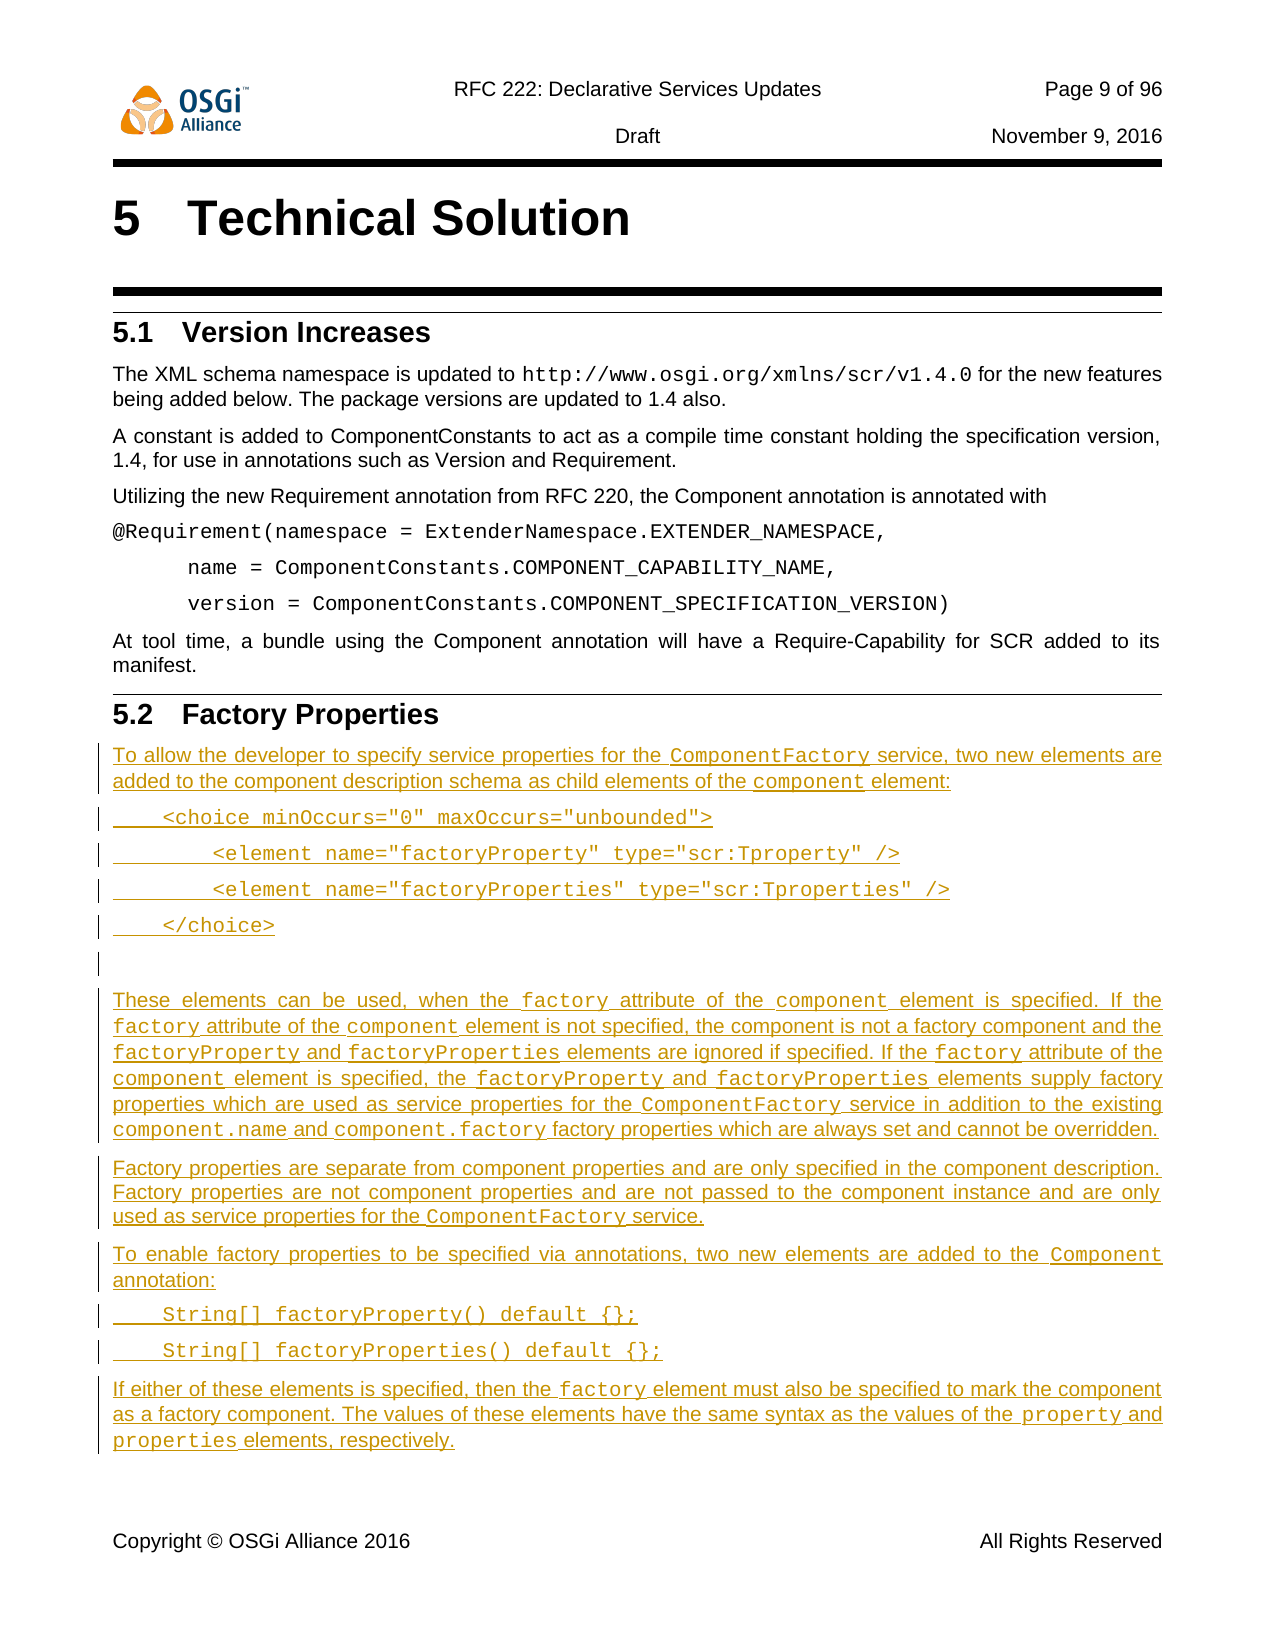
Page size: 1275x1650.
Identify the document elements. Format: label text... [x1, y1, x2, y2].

text name = ComponentConstants.COMPONENT_CAPABILITY_NAME, [112, 557, 1162, 580]
text </choice> [112, 915, 1162, 939]
text If either of these elements is specified, then the factory element must also be specified to mark the component as a factory component. The values of these elements have the same syntax as the values of the property and properties elements, respectively. [112, 1376, 1162, 1454]
text @Requirement(namespace = ExtenderNamespace.EXTENDER_NAMESPACE, [112, 521, 1162, 544]
text At tool time, a bundle using the Component annotation will have a Require-Capability for SCR added to its manifest. [112, 629, 1162, 677]
text These elements can be used, when the factory attribute of the component element is specified. If the factory attribute of the component element is not specified, the component is not a factory component and the factoryProperty and factoryProperties elements are ignored if specified. If the factory attribute of the [112, 988, 1162, 1061]
text Utilizing the new Requirement annotation from RFC 220, the Component annotation is annotated with [112, 484, 1162, 508]
text <element name="factoryProperties" type="scr:Tproperties" /> [112, 879, 1162, 903]
text To enable factory properties to be specified via annotations, two new elements are added to the Component annotation: [112, 1242, 1162, 1292]
subtitle Factory Properties [112, 695, 1162, 730]
subtitle Technical Solution [112, 160, 1162, 296]
picture [113, 78, 257, 142]
text <choice minOccurs="0" maxOccurs="unbounded"> [112, 807, 1162, 831]
text properties which are used as service properties for the ComponentFactory service in addition to the existing component.name and component.factory factory properties which are always set and cannot be overridden. [112, 1088, 1162, 1143]
text A constant is added to ComponentConstants to act as a compile time constant holding the specification version, 1.4, for use in annotations such as Version and Requirement. [112, 424, 1162, 472]
subtitle Version Increases [112, 313, 1162, 349]
text Factory properties are not component properties and are not passed to the component instance and are only used as service properties for the ComponentFactory service. [112, 1178, 1162, 1229]
text To allow the developer to specify service properties for the ComponentFactory service, two new elements are added to the component description schema as child elements of the component element: [112, 743, 1162, 794]
text String[] factoryProperty() default {}; [112, 1304, 1162, 1328]
text <element name="factoryProperty" type="scr:Tproperty" /> [112, 843, 1162, 867]
text Factory properties are separate from component properties and are only specified in the component description. [112, 1156, 1162, 1177]
text version = ComponentConstants.COMPONENT_SPECIFICATION_VERSION) [112, 593, 1162, 617]
text The XML schema namespace is updated to http://www.osgi.org/xmlns/scr/v1.4.0 for the new features being added below. The package versions are updated to 1.4 also. [112, 361, 1162, 411]
text String[] factoryProperties() default {}; [112, 1340, 1162, 1364]
text component element is specified, the factoryProperty and factoryProperties elements supply factory [112, 1062, 1162, 1087]
